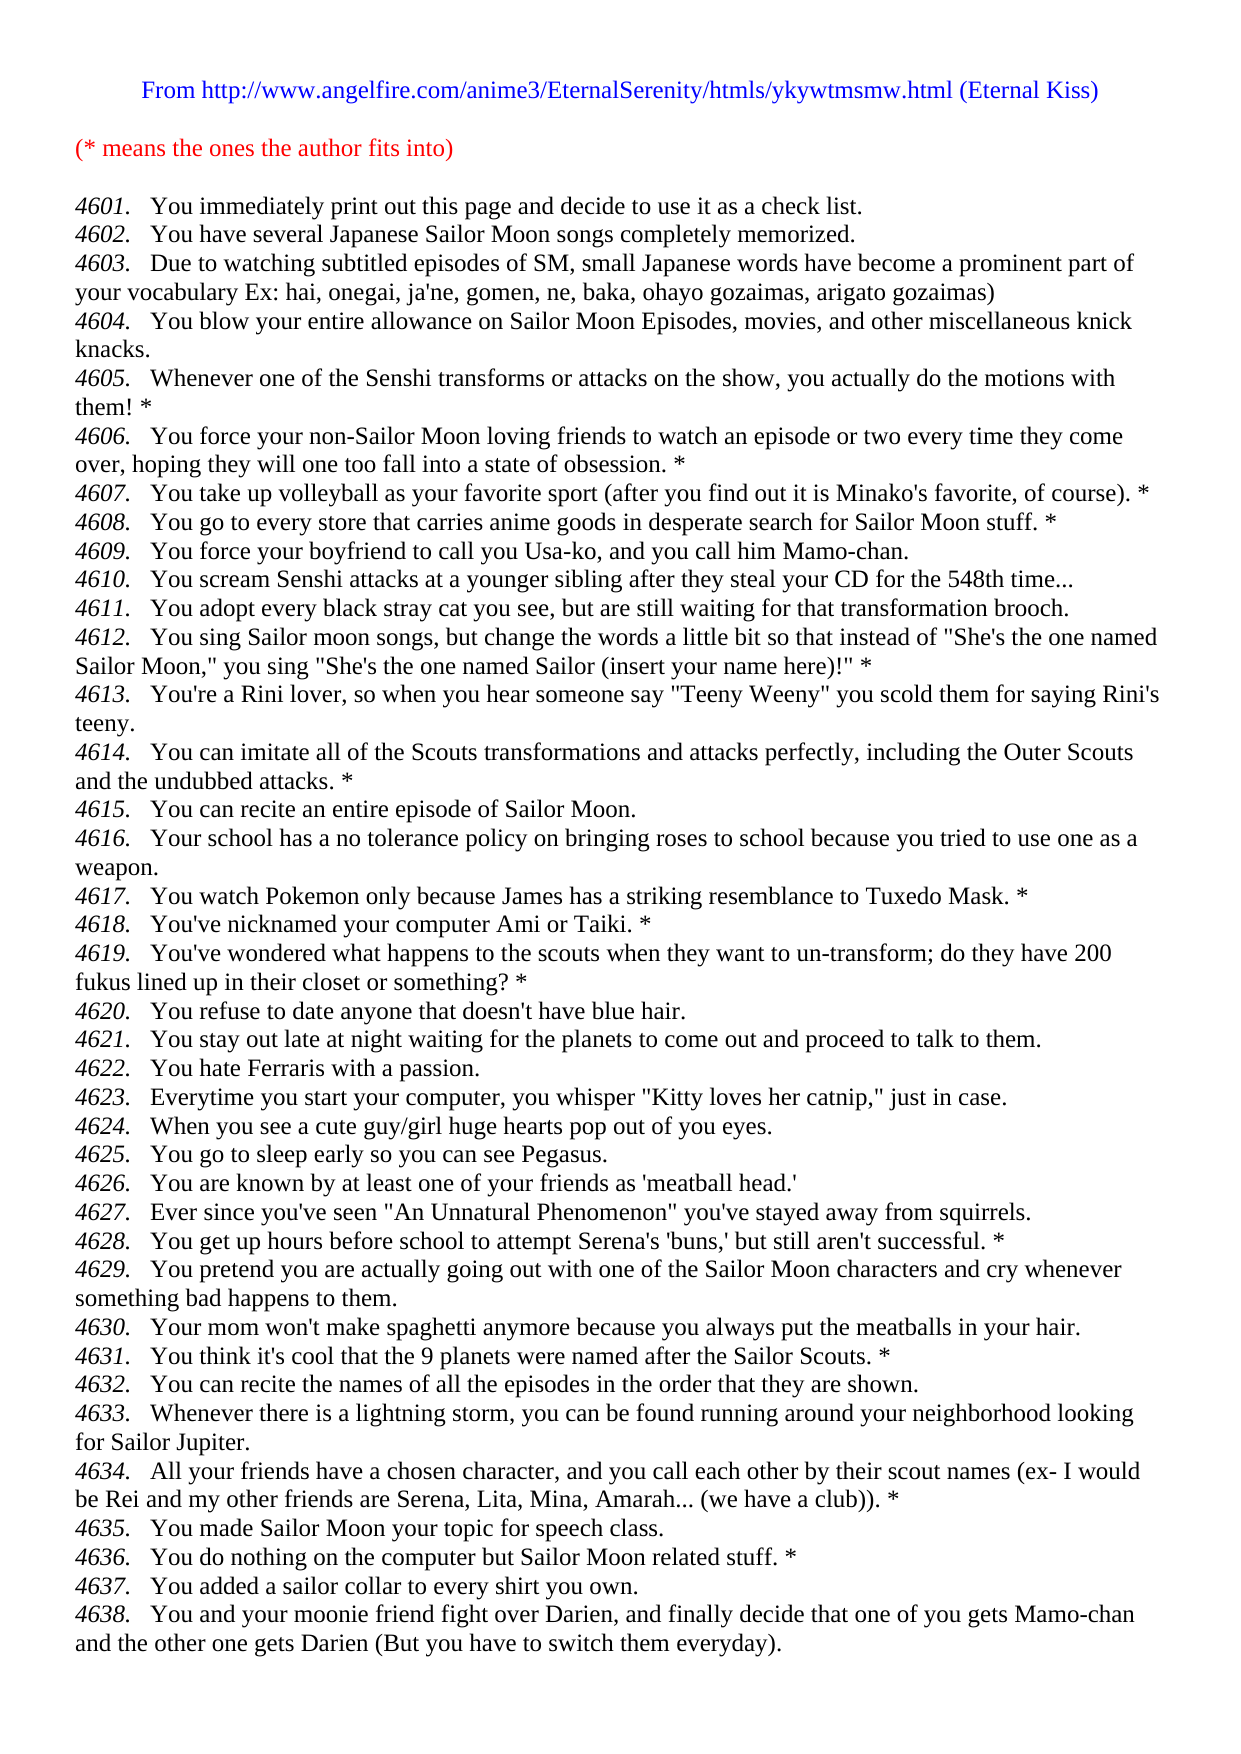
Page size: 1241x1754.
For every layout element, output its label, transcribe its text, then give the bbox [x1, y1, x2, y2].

list Your school has a no tolerance policy on bringing roses to school because you tried to use one as a weapon. [75, 823, 1165, 881]
list When you see a cute guy/girl huge hearts pop out of you eyes. [75, 1111, 1165, 1139]
list You and your moonie friend fight over Darien, and finally decide that one of you gets Mamo-chan and the other one gets Darien (But you have to switch them everyday). [75, 1599, 1165, 1657]
list You've nicknamed your computer Ami or Taiki. * [75, 909, 1165, 938]
list You go to sleep early so you can see Pegasus. [75, 1139, 1165, 1168]
list You take up volleyball as your favorite sport (after you find out it is Minako's favorite, of course). * [75, 478, 1165, 507]
list You refuse to date anyone that doesn't have blue hair. [75, 996, 1165, 1024]
list You think it's cool that the 9 planets were named after the Sailor Scouts. * [75, 1341, 1165, 1369]
list You do nothing on the computer but Sailor Moon related stuff. * [75, 1542, 1165, 1571]
list You're a Rini lover, so when you hear someone say "Teeny Weeny" you scold them for saying Rini's teeny. [75, 679, 1165, 737]
list You blow your entire allowance on Sailor Moon Episodes, movies, and other miscellaneous knick knacks. [75, 306, 1165, 363]
list You've wondered what happens to the scouts when they want to un-transform; do they have 200 fukus lined up in their closet or something? * [75, 938, 1165, 996]
list You adopt every black stray cat you see, but are still waiting for that transformation brooch. [75, 593, 1165, 622]
list You get up hours before school to attempt Serena's 'buns,' but still aren't successful. * [75, 1226, 1165, 1254]
list Due to watching subtitled episodes of SM, small Japanese words have become a prominent part of your vocabulary Ex: hai, onegai, ja'ne, gomen, ne, baka, ohayo gozaimas, arigato gozaimas) [75, 248, 1165, 306]
list You have several Japanese Sailor Moon songs completely memorized. [75, 219, 1165, 248]
list Your mom won't make spaghetti anymore because you always put the meatballs in your hair. [75, 1312, 1165, 1341]
list You stay out late at night waiting for the planets to come out and proceed to talk to them. [75, 1024, 1165, 1053]
list You can recite an entire episode of Sailor Moon. [75, 794, 1165, 823]
list All your friends have a chosen character, and you call each other by their scout names (ex- I would be Rei and my other friends are Serena, Lita, Mina, Amarah... (we have a club)). * [75, 1456, 1165, 1513]
list You pretend you are actually going out with one of the Sailor Moon characters and cry whenever something bad happens to them. [75, 1254, 1165, 1312]
list Everytime you start your computer, you whisper "Kitty loves her catnip," just in case. [75, 1082, 1165, 1111]
list You sing Sailor moon songs, but change the words a little bit so that instead of "She's the one named Sailor Moon," you sing "She's the one named Sailor (insert your name here)!" * [75, 622, 1165, 679]
list Whenever there is a lightning storm, you can be found running around your neighborhood looking for Sailor Jupiter. [75, 1398, 1165, 1456]
list Ever since you've seen "An Unnatural Phenomenon" you've stayed away from squirrels. [75, 1197, 1165, 1226]
list You immediately print out this page and decide to use it as a check list. [75, 191, 1165, 219]
list You can recite the names of all the episodes in the order that they are shown. [75, 1369, 1165, 1398]
list You go to every store that carries anime goods in desperate search for Sailor Moon stuff. * [75, 507, 1165, 536]
list You force your non-Sailor Moon loving friends to watch an episode or two every time they come over, hoping they will one too fall into a state of obsession. * [75, 421, 1165, 478]
list Whenever one of the Senshi transforms or attacks on the show, you actually do the motions with them! * [75, 363, 1165, 421]
list You force your boyfriend to call you Usa-ko, and you call him Mamo-chan. [75, 536, 1165, 564]
list You watch Pokemon only because James has a striking resemblance to Tuxedo Mask. * [75, 881, 1165, 909]
text From http://www.angelfire.com/anime3/EternalSerenity/htmls/ykywtmsmw.html (Eternal Kiss) [75, 75, 1165, 104]
list You scream Senshi attacks at a younger sibling after they steal your CD for the 548th time... [75, 564, 1165, 593]
list You are known by at least one of your friends as 'meatball head.' [75, 1168, 1165, 1197]
list You can imitate all of the Scouts transformations and attacks perfectly, including the Outer Scouts and the undubbed attacks. * [75, 737, 1165, 794]
list You made Sailor Moon your topic for speech class. [75, 1513, 1165, 1542]
list You hate Ferraris with a passion. [75, 1053, 1165, 1082]
text (* means the ones the author fits into) [75, 133, 1165, 162]
list You added a sailor collar to every shirt you own. [75, 1571, 1165, 1599]
